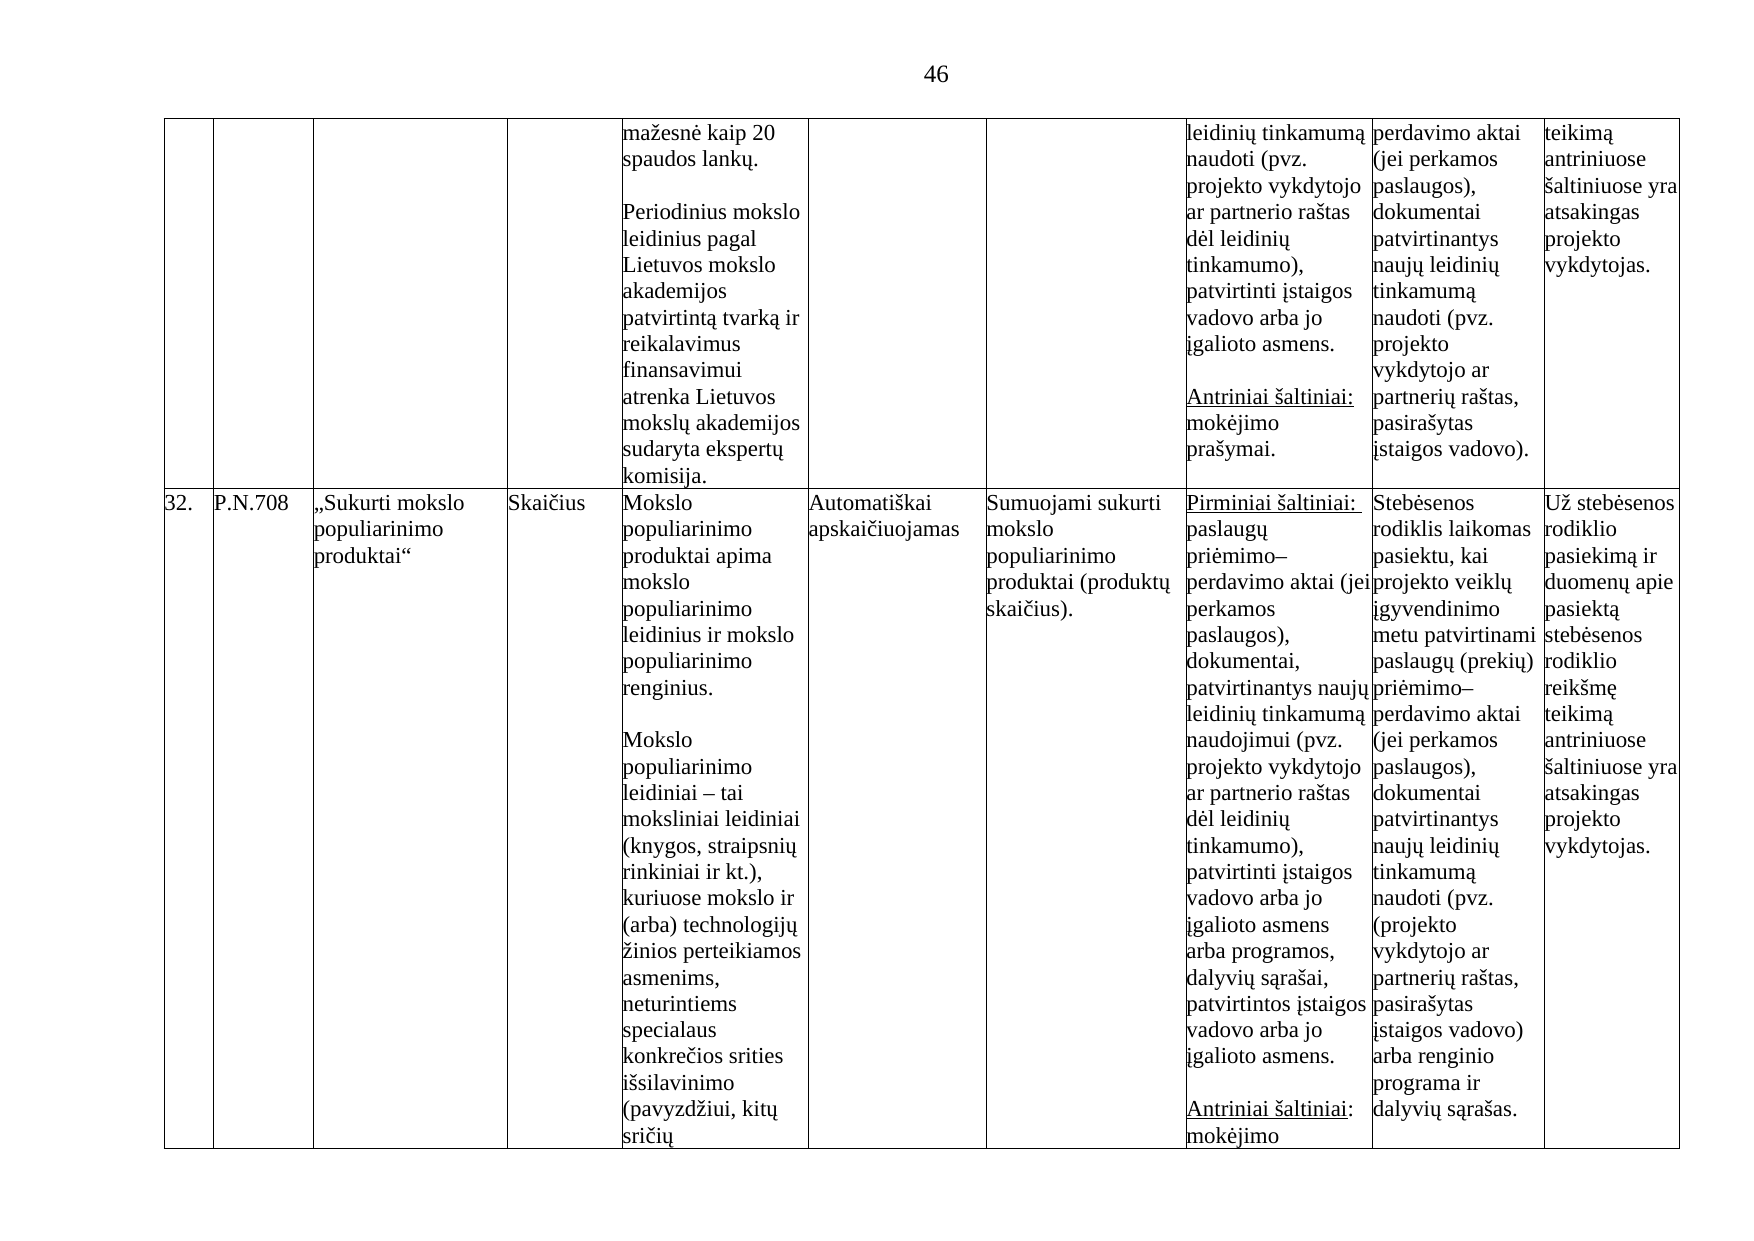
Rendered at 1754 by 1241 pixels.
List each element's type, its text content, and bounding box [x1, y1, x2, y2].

table_cell perdavimo aktai (jei perkamos paslaugos), dokumentai patvirtinantys naujų leidinių tinkamumą naudoti (pvz. projekto vykdytojo ar partnerių raštas, pasirašytas įstaigos vadovo). [1373, 119, 1544, 488]
table_cell Automatiškai apskaičiuojamas [809, 489, 986, 1148]
table_cell Sumuojami sukurti mokslo populiarinimo produktai (produktų skaičius). [987, 489, 1186, 1148]
table_cell [809, 119, 986, 488]
table_cell Mokslo populiarinimo produktai apima mokslo populiarinimo leidinius ir mokslo populiarinimo renginius. Mokslo populiarinimo leidiniai – tai moksliniai leidiniai (knygos, straipsnių rinkiniai ir kt.), kuriuose mokslo ir (arba) technologijų žinios perteikiamos asmenims, neturintiems specialaus konkrečios srities išsilavinimo (pavyzdžiui, kitų sričių [623, 489, 808, 1148]
table_cell [508, 119, 622, 488]
table_cell mažesnė kaip 20 spaudos lankų. Periodinius mokslo leidinius pagal Lietuvos mokslo akademijos patvirtintą tvarką ir reikalavimus finansavimui atrenka Lietuvos mokslų akademijos sudaryta ekspertų komisija. [623, 119, 808, 488]
table_cell leidinių tinkamumą naudoti (pvz. projekto vykdytojo ar partnerio raštas dėl leidinių tinkamumo), patvirtinti įstaigos vadovo arba jo įgalioto asmens. Antriniai šaltiniai: mokėjimo prašymai. [1187, 119, 1372, 488]
table_cell [214, 119, 313, 488]
table_cell Už stebėsenos rodiklio pasiekimą ir duomenų apie pasiektą stebėsenos rodiklio reikšmę teikimą antriniuose šaltiniuose yra atsakingas projekto vykdytojas. [1545, 489, 1679, 1148]
table_cell „Sukurti mokslo populiarinimo produktai“ [314, 489, 507, 1148]
table_cell Skaičius [508, 489, 622, 1148]
table_cell [314, 119, 507, 488]
table_cell [987, 119, 1186, 488]
table_cell P.N.708 [214, 489, 313, 1148]
table_cell [165, 119, 213, 488]
table_cell Pirminiai šaltiniai: paslaugų priėmimo–perdavimo aktai (jei perkamos paslaugos), dokumentai, patvirtinantys naujų leidinių tinkamumą naudojimui (pvz. projekto vykdytojo ar partnerio raštas dėl leidinių tinkamumo), patvirtinti įstaigos vadovo arba jo įgalioto asmens arba programos, dalyvių sąrašai, patvirtintos įstaigos vadovo arba jo įgalioto asmens. Antriniai šaltiniai: mokėjimo [1187, 489, 1372, 1148]
table_cell 32. [165, 489, 213, 1148]
table_cell Stebėsenos rodiklis laikomas pasiektu, kai projekto veiklų įgyvendinimo metu patvirtinami paslaugų (prekių) priėmimo–perdavimo aktai (jei perkamos paslaugos), dokumentai patvirtinantys naujų leidinių tinkamumą naudoti (pvz. (projekto vykdytojo ar partnerių raštas, pasirašytas įstaigos vadovo) arba renginio programa ir dalyvių sąrašas. [1373, 489, 1544, 1148]
table_cell teikimą antriniuose šaltiniuose yra atsakingas projekto vykdytojas. [1545, 119, 1679, 488]
